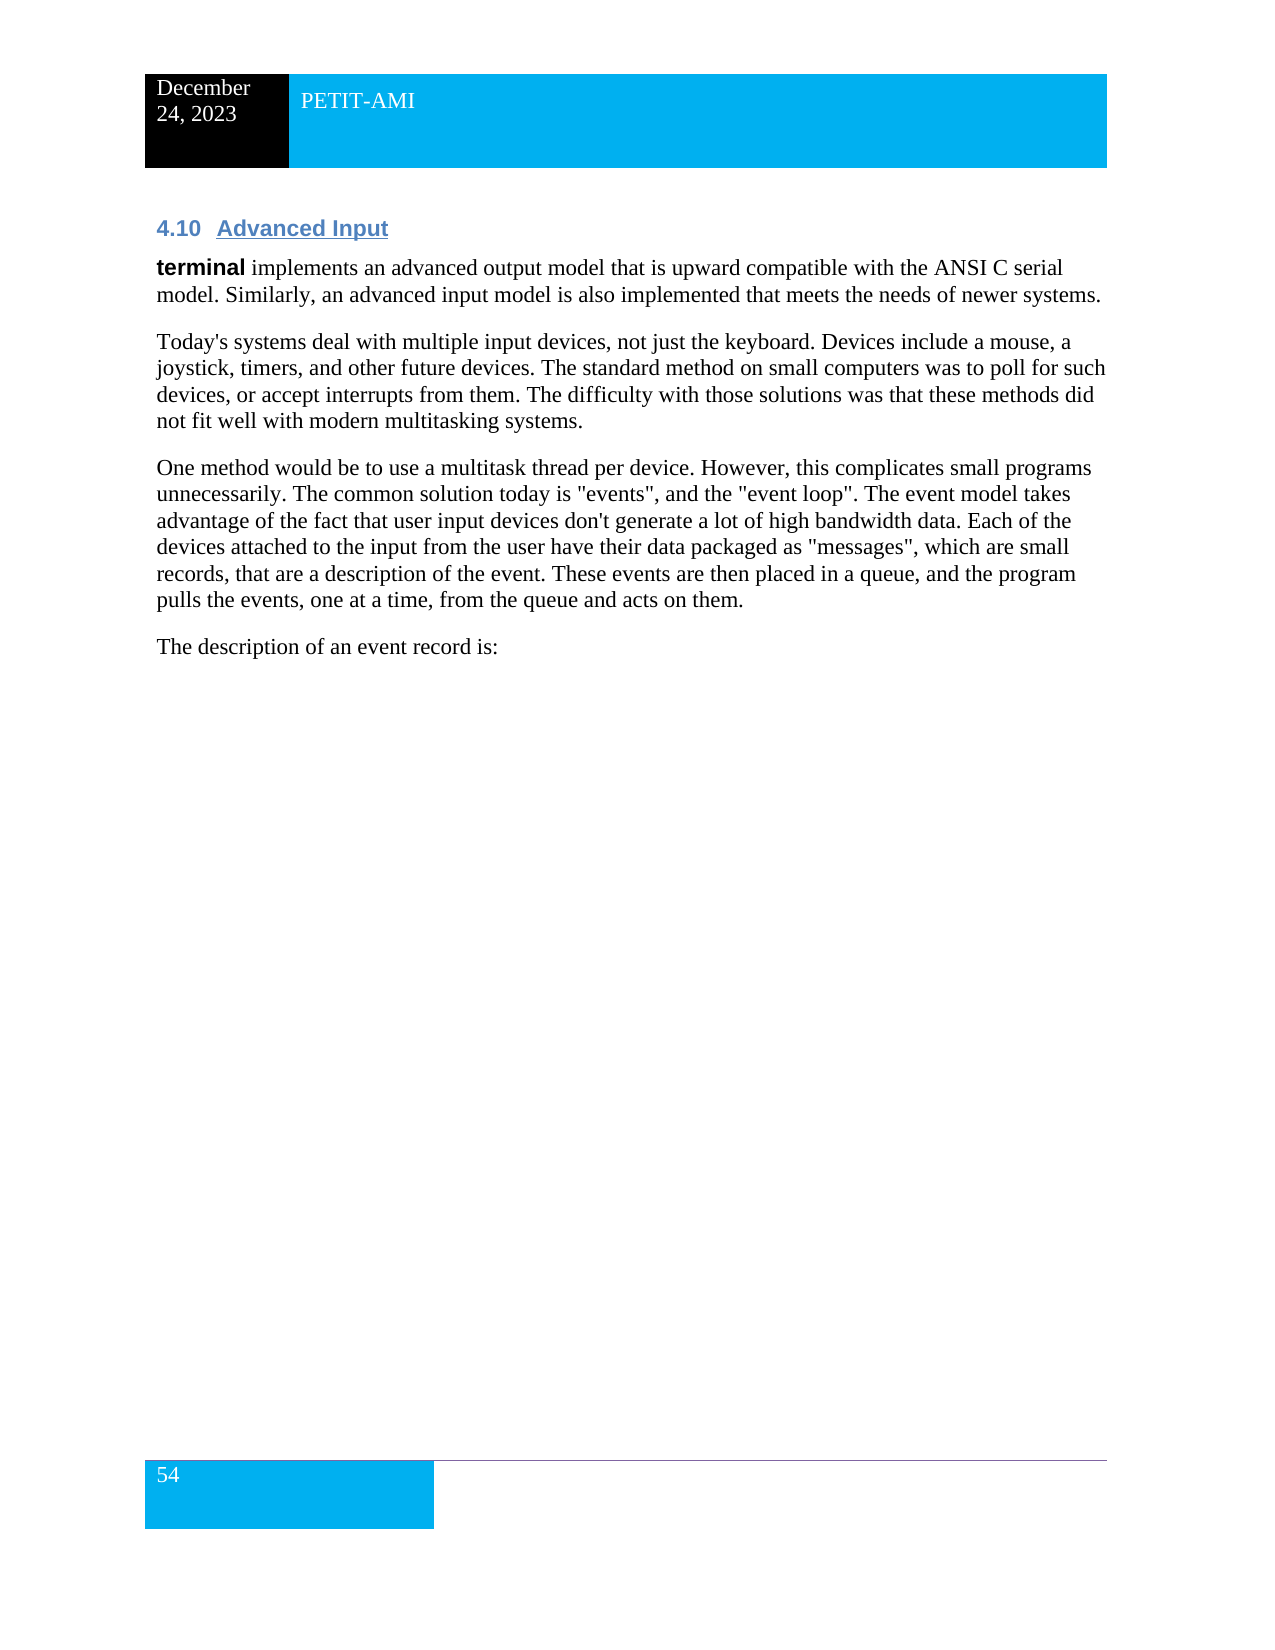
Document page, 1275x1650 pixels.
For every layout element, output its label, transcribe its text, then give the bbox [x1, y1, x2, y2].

text The description of an event record is: [156, 633, 1118, 659]
text One method would be to use a multitask thread per device. However, this complicates small programs unnecessarily. The common solution today is "events", and the "event loop". The event model takes advantage of the fact that user input devices don't generate a lot of high bandwidth data. Each of the devices attached to the input from the user have their data packaged as "messages", which are small records, that are a description of the event. These events are then placed in a queue, and the program pulls the events, one at a time, from the queue and acts on them. [156, 454, 1118, 612]
text Today's systems deal with multiple input devices, not just the keyboard. Devices include a mouse, a joystick, timers, and other future devices. The standard method on small computers was to poll for such devices, or accept interrupts from them. The difficulty with those solutions was that these methods did not fit well with modern multitasking systems. [156, 328, 1118, 433]
text terminal implements an advanced output model that is upward compatible with the ANSI C serial model. Similarly, an advanced input model is also implemented that meets the needs of newer systems. [156, 254, 1118, 307]
subtitle Advanced Input [156, 215, 1118, 242]
